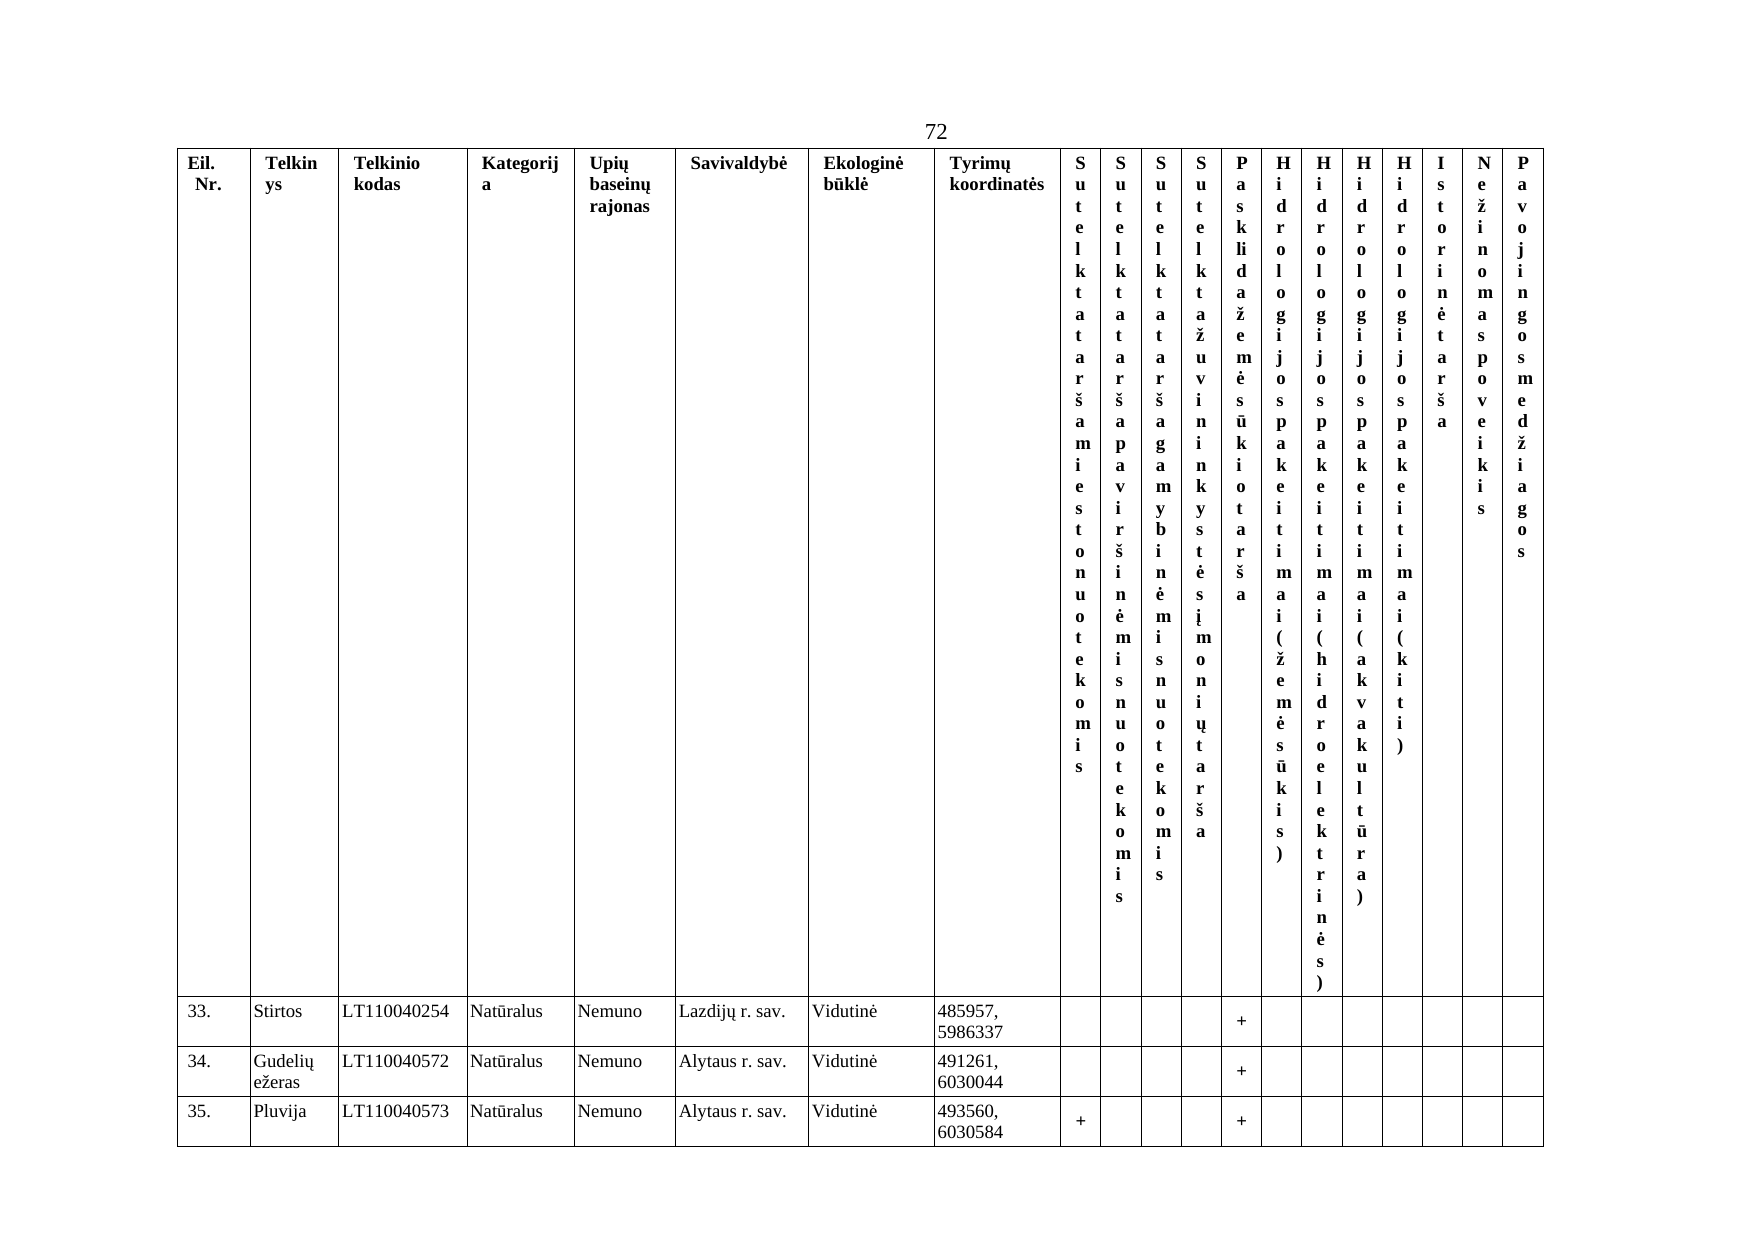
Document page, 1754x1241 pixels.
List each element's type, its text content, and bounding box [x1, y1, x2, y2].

table_cell [1423, 1097, 1462, 1146]
table_cell [1142, 1047, 1181, 1096]
table_cell [1262, 1047, 1301, 1096]
table_cell 35. [178, 1097, 250, 1146]
table_cell + [1222, 1097, 1261, 1146]
table_cell Alytaus r. sav. [676, 1097, 808, 1146]
table_header Upių baseinų rajonas [575, 149, 675, 996]
table_cell [1302, 1047, 1342, 1096]
table_cell [1503, 1047, 1543, 1096]
table_cell 493560, 6030584 [935, 1097, 1060, 1146]
table_cell + [1222, 997, 1261, 1046]
table_header Kategorija [468, 149, 574, 996]
table_cell [1383, 1047, 1422, 1096]
table_header Hidrologijos pakeitimai (akvakultūra) [1343, 149, 1382, 996]
table_header Tyrimų koordinatės [935, 149, 1060, 996]
table_cell [1302, 997, 1342, 1046]
table_cell [1262, 997, 1301, 1046]
table_cell [1423, 997, 1462, 1046]
table_cell Nemuno [575, 997, 675, 1046]
table_cell [1101, 1047, 1141, 1096]
table_cell Natūralus [468, 1097, 574, 1146]
table_cell Pluvija [251, 1097, 338, 1146]
table_header Telkinio kodas [339, 149, 467, 996]
table_header Savivaldybė [676, 149, 808, 996]
table_cell [1503, 1097, 1543, 1146]
table_cell [1383, 997, 1422, 1046]
table_cell 485957, 5986337 [935, 997, 1060, 1046]
table_header Nežinomas poveikis [1463, 149, 1502, 996]
table_cell Vidutinė [809, 997, 934, 1046]
table_cell Nemuno [575, 1047, 675, 1096]
table_header Ekologinė būklė [809, 149, 934, 996]
table_cell Lazdijų r. sav. [676, 997, 808, 1046]
table_cell [1302, 1097, 1342, 1146]
table_cell [1463, 1097, 1502, 1146]
table_cell [1423, 1047, 1462, 1096]
table_header Sutelkta tarša gamybinėmis nuotekomis [1142, 149, 1181, 996]
table_cell [1061, 997, 1100, 1046]
table_cell Nemuno [575, 1097, 675, 1146]
table_cell Gudelių ežeras [251, 1047, 338, 1096]
table_cell 491261, 6030044 [935, 1047, 1060, 1096]
table_header Hidrologijos pakeitimai (žemės ūkis) [1262, 149, 1301, 996]
table_header Pasklida žemės ūkio tarša [1222, 149, 1261, 996]
table_cell + [1222, 1047, 1261, 1096]
table_header Hidrologijos pakeitimai (hidroelektrinės) [1302, 149, 1342, 996]
table_cell Stirtos [251, 997, 338, 1046]
table_header Eil. Nr. [178, 149, 250, 996]
table_cell [1343, 1097, 1382, 1146]
table_header Sutelkta tarša paviršinėmis nuotekomis [1101, 149, 1141, 996]
table_header Istorinė tarša [1423, 149, 1462, 996]
table_cell + [1061, 1097, 1100, 1146]
table_header Pavojingos medžiagos [1503, 149, 1543, 996]
table_cell LT110040573 [339, 1097, 467, 1146]
table_cell [1463, 997, 1502, 1046]
table_header Sutelkta žuvininkystės įmonių tarša [1182, 149, 1221, 996]
table_cell Alytaus r. sav. [676, 1047, 808, 1096]
table_cell [1503, 997, 1543, 1046]
table_cell Vidutinė [809, 1047, 934, 1096]
table_cell [1182, 1097, 1221, 1146]
table_header Telkinys [251, 149, 338, 996]
table_cell 33. [178, 997, 250, 1046]
table_cell [1101, 1097, 1141, 1146]
table_cell [1343, 1047, 1382, 1096]
table_cell 34. [178, 1047, 250, 1096]
table_cell Vidutinė [809, 1097, 934, 1146]
table_cell [1383, 1097, 1422, 1146]
table_cell [1343, 997, 1382, 1046]
table_header Hidrologijos pakeitimai (kiti) [1383, 149, 1422, 996]
table_cell [1182, 1047, 1221, 1096]
table_cell LT110040254 [339, 997, 467, 1046]
table_cell [1463, 1047, 1502, 1096]
table_cell [1101, 997, 1141, 1046]
table_header Sutelkta tarša miesto nuotekomis [1061, 149, 1100, 996]
table_cell [1142, 997, 1181, 1046]
table_cell [1142, 1097, 1181, 1146]
table_cell [1182, 997, 1221, 1046]
table_cell [1061, 1047, 1100, 1096]
table_cell Natūralus [468, 997, 574, 1046]
table_cell Natūralus [468, 1047, 574, 1096]
table_cell [1262, 1097, 1301, 1146]
table_cell LT110040572 [339, 1047, 467, 1096]
